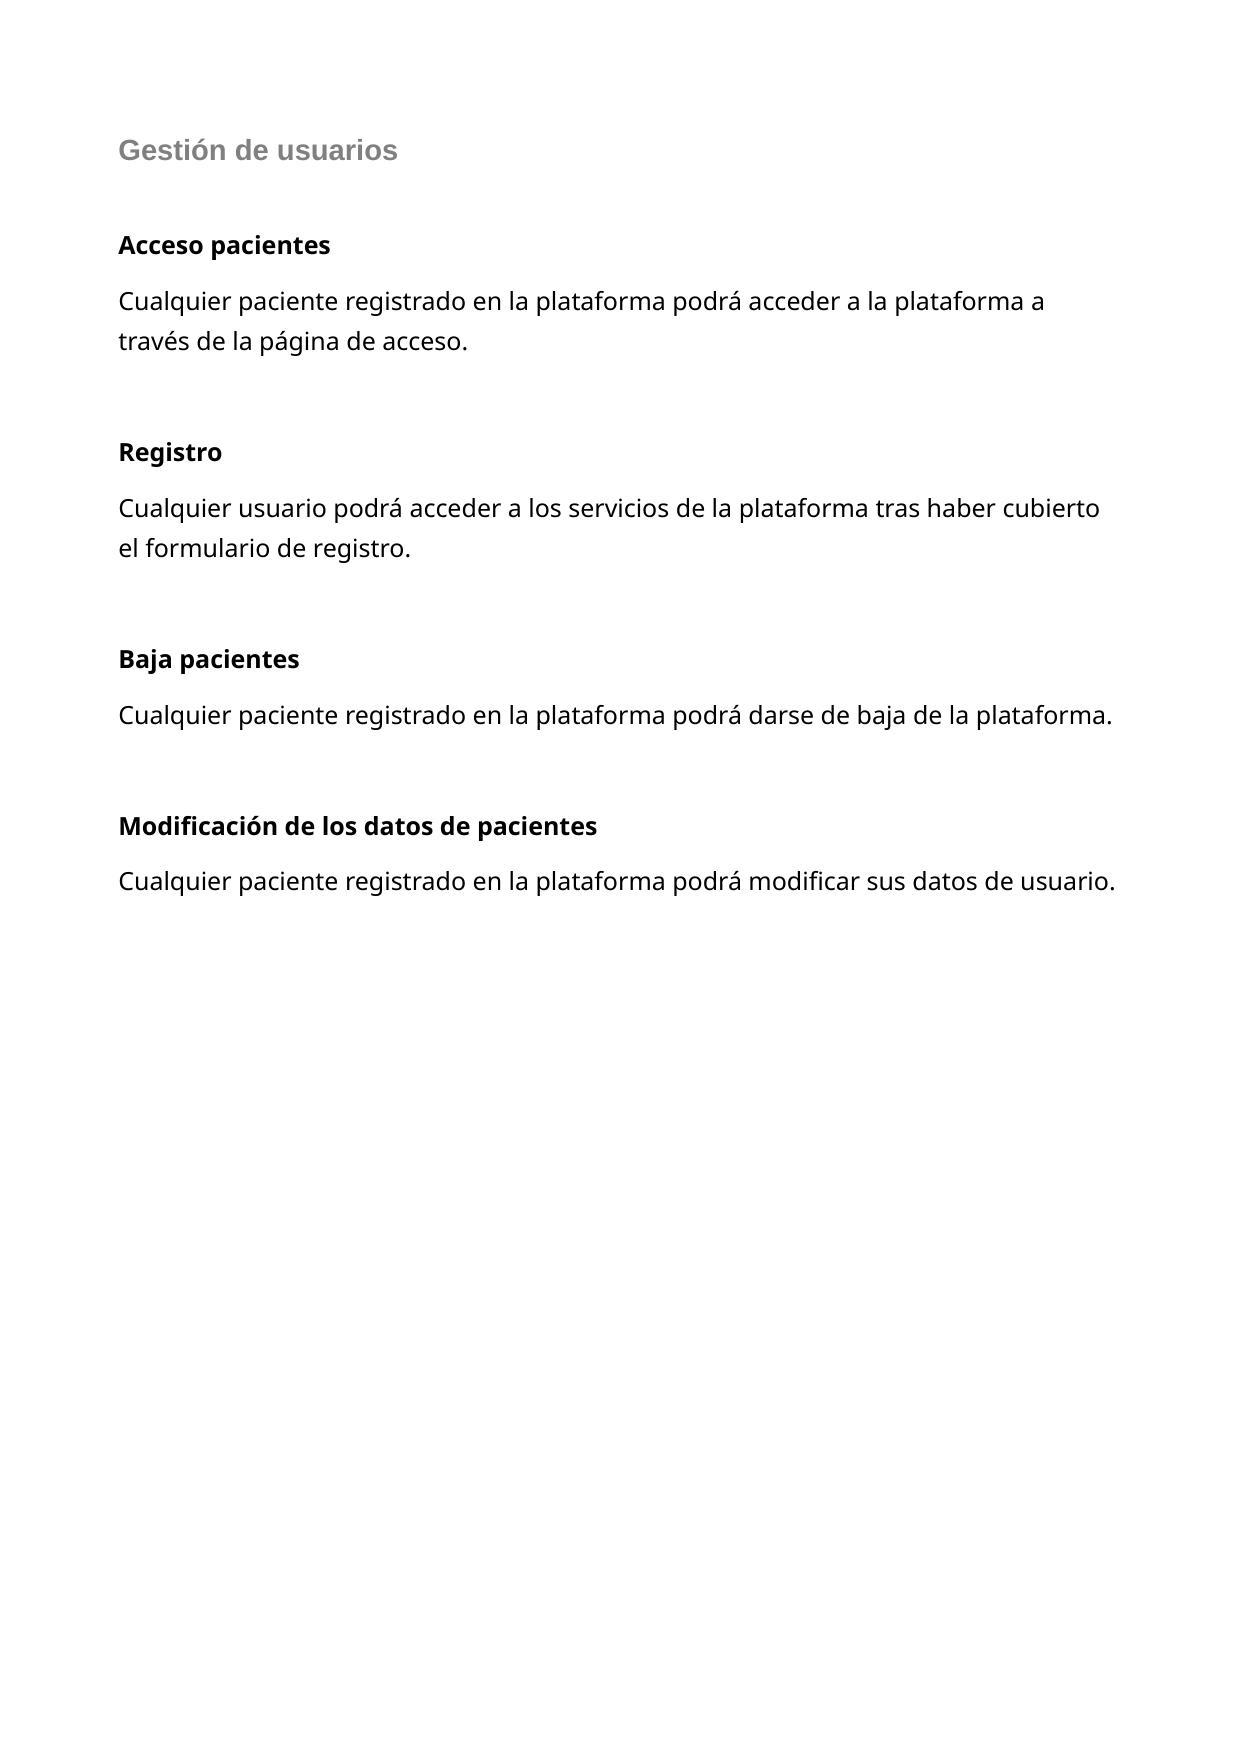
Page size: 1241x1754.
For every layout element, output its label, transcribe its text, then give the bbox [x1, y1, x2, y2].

text Cualquier usuario podrá acceder a los servicios de la plataforma tras haber cubierto el formulario de registro. [118, 490, 1122, 565]
text Cualquier paciente registrado en la plataforma podrá darse de baja de la plataforma. [118, 697, 1122, 731]
text Acceso pacientes [118, 228, 1122, 262]
text Cualquier paciente registrado en la plataforma podrá acceder a la plataforma a través de la página de acceso. [118, 283, 1122, 358]
text Baja pacientes [118, 642, 1122, 676]
text Modificación de los datos de pacientes [118, 808, 1122, 842]
text Cualquier paciente registrado en la plataforma podrá modificar sus datos de usuario. [118, 864, 1122, 898]
subtitle Gestión de usuarios [118, 133, 1122, 166]
text Registro [118, 435, 1122, 469]
